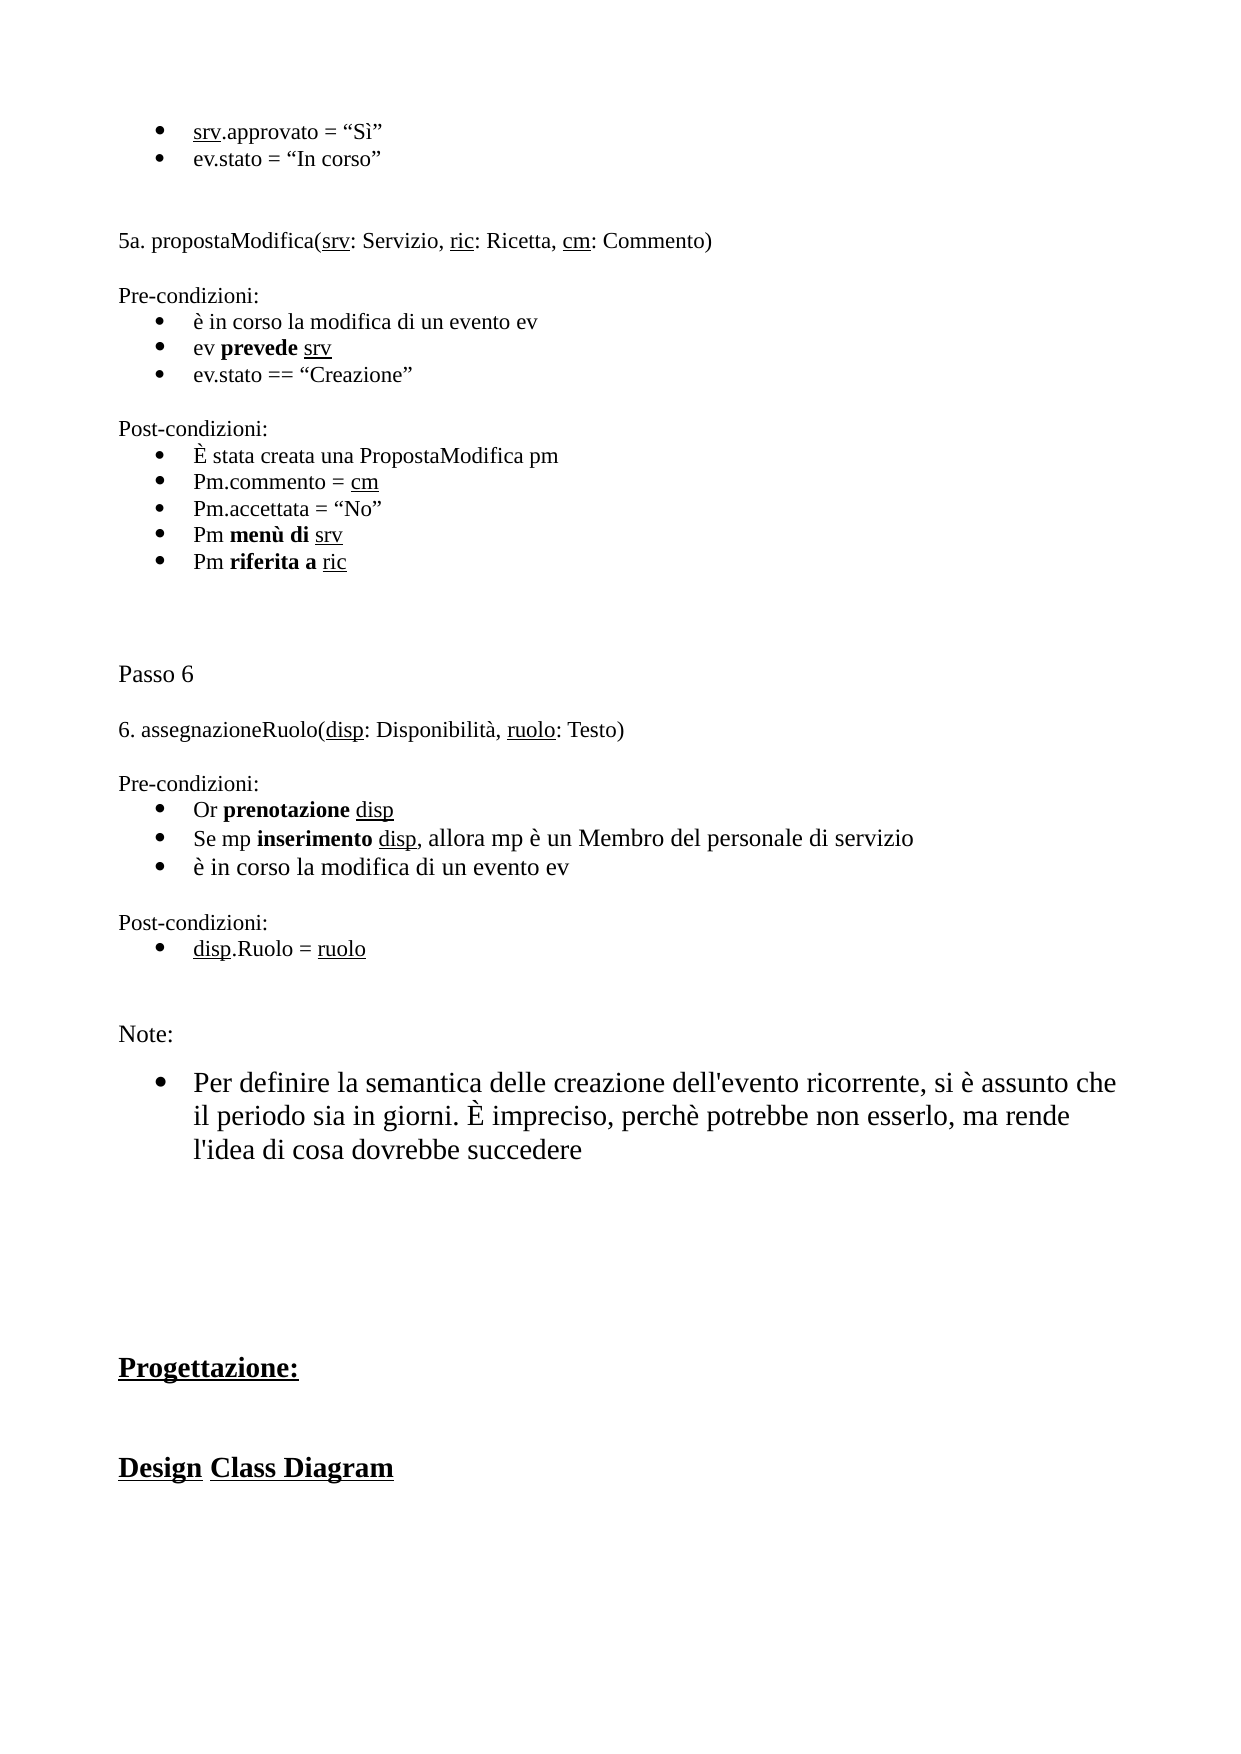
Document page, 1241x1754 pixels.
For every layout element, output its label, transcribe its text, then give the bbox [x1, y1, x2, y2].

text Pre-condizioni: [118, 770, 1122, 796]
text 6. assegnazioneRuolo(disp: Disponibilità, ruolo: Testo) [118, 716, 1122, 742]
list srv.approvato = “Sì” [156, 118, 1122, 145]
list Or prenotazione disp [156, 796, 1122, 823]
text Note: [118, 1019, 1122, 1048]
text Design Class Diagram [118, 1451, 1122, 1484]
list Per definire la semantica delle creazione dell'evento ricorrente, si è assunto che il periodo sia in giorni. È impreciso, perchè potrebbe non esserlo, ma rende l'idea di cosa dovrebbe succedere [156, 1065, 1122, 1166]
text Post-condizioni: [118, 416, 1122, 442]
text 5a. propostaModifica(srv: Servizio, ric: Ricetta, cm: Commento) [118, 227, 1122, 254]
list è in corso la modifica di un evento ev [156, 852, 1122, 881]
text Passo 6 [118, 659, 1122, 688]
list Pm menù di srv [156, 521, 1122, 548]
list ev.stato = “In corso” [156, 145, 1122, 171]
list ev prevede srv [156, 334, 1122, 361]
text Post-condizioni: [118, 909, 1122, 935]
text Pre-condizioni: [118, 282, 1122, 308]
list Se mp inserimento disp, allora mp è un Membro del personale di servizio [156, 823, 1122, 852]
list è in corso la modifica di un evento ev [156, 308, 1122, 334]
list Pm riferita a ric [156, 548, 1122, 575]
text Progettazione: [118, 1350, 1122, 1383]
list Pm.commento = cm [156, 468, 1122, 495]
list È stata creata una PropostaModifica pm [156, 442, 1122, 468]
list ev.stato == “Creazione” [156, 361, 1122, 387]
list disp.Ruolo = ruolo [156, 935, 1122, 962]
list Pm.accettata = “No” [156, 495, 1122, 521]
